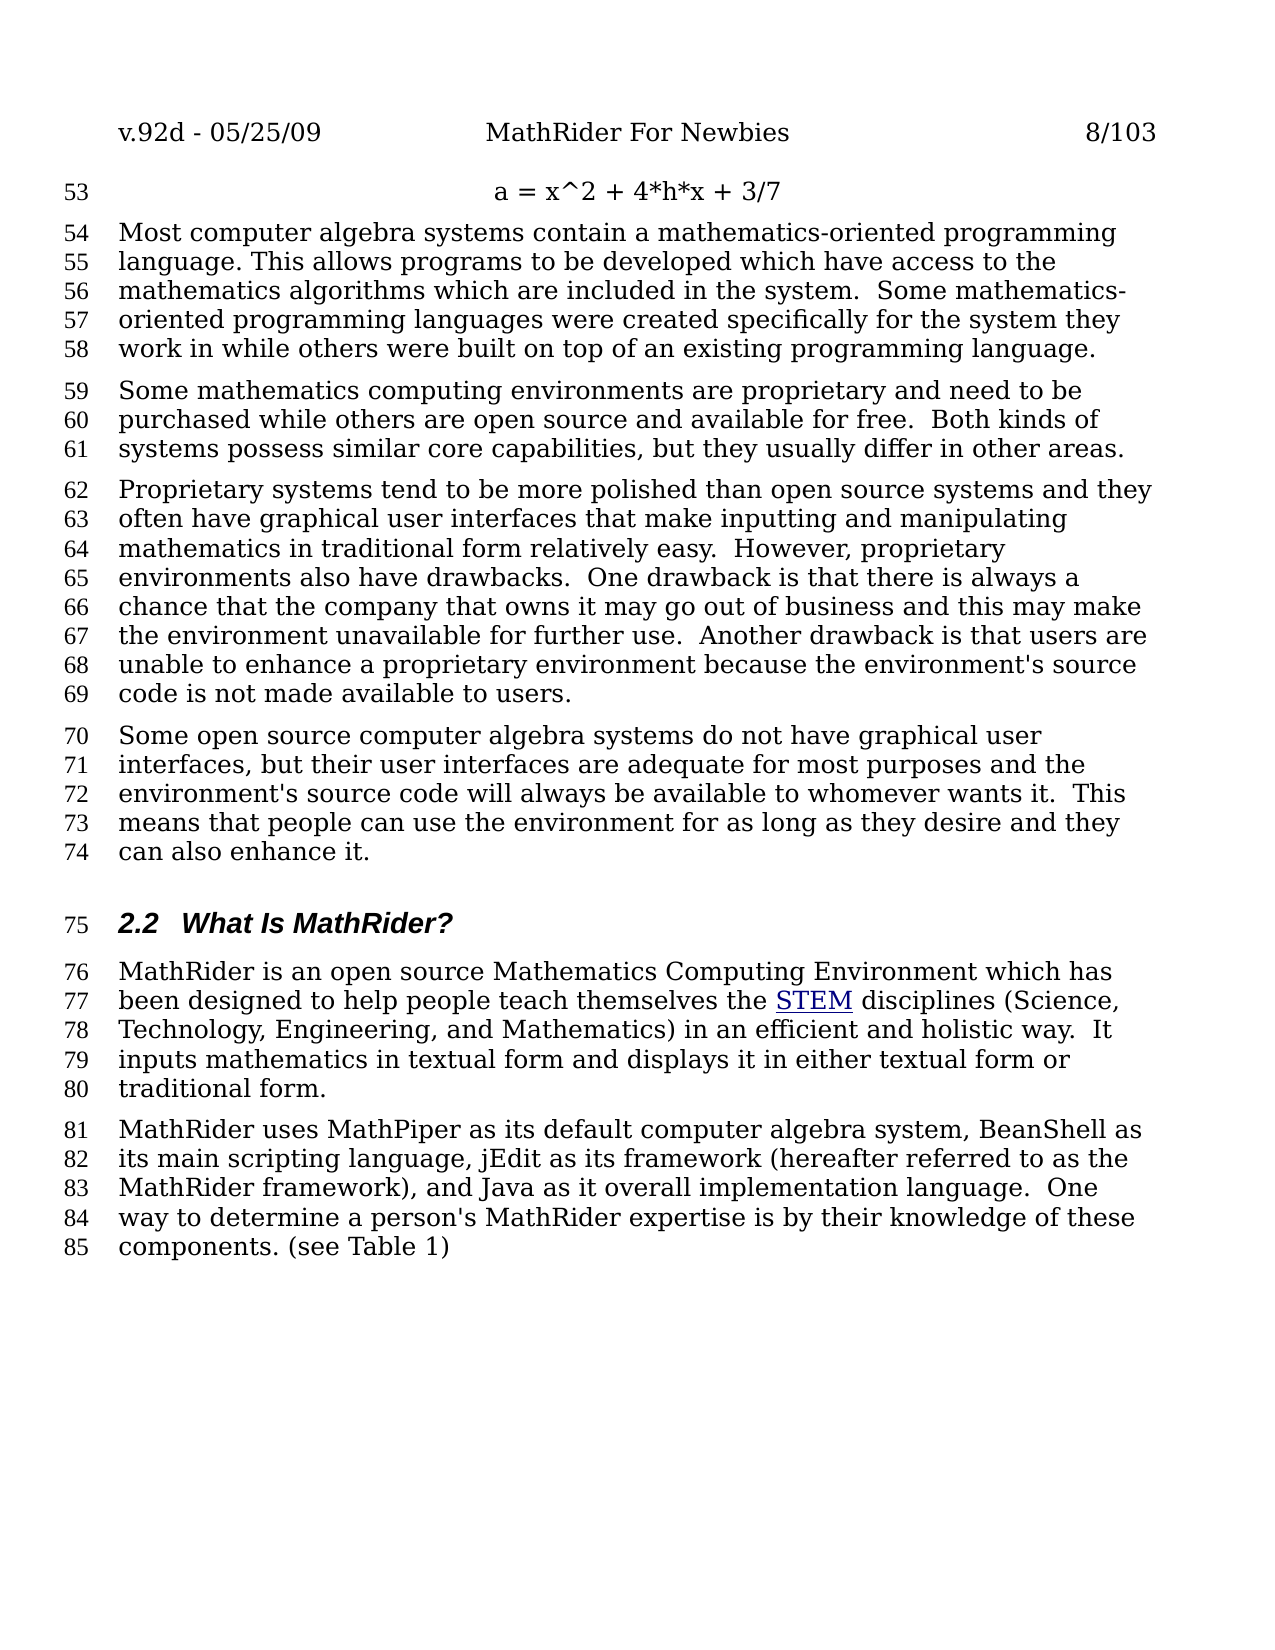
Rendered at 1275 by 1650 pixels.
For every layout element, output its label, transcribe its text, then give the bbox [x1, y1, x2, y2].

text Proprietary systems tend to be more polished than open source systems and they often have graphical user interfaces that make inputting and manipulating mathematics in traditional form relatively easy. However, proprietary environments also have drawbacks. One drawback is that there is always a chance that the company that owns it may go out of business and this may make the environment unavailable for further use. Another drawback is that users are unable to enhance a proprietary environment because the environment's source code is not made available to users. [118, 476, 1157, 709]
text Most computer algebra systems contain a mathematics-oriented programming language. This allows programs to be developed which have access to the mathematics algorithms which are included in the system. Some mathematics-oriented programming languages were created specifically for the system they work in while others were built on top of an existing programming language. [118, 218, 1157, 364]
text a = x^2 + 4*h*x + 3/7 [118, 177, 1157, 206]
subtitle What Is MathRider? [118, 906, 1157, 939]
text Some mathematics computing environments are proprietary and need to be purchased while others are open source and available for free. Both kinds of systems possess similar core capabilities, but they usually differ in other areas. [118, 376, 1157, 463]
text MathRider uses MathPiper as its default computer algebra system, BeanShell as its main scripting language, jEdit as its framework (hereafter referred to as the MathRider framework), and Java as it overall implementation language. One way to determine a person's MathRider expertise is by their knowledge of these components. (see Table 1) [118, 1115, 1157, 1261]
text Some open source computer algebra systems do not have graphical user interfaces, but their user interfaces are adequate for most purposes and the environment's source code will always be available to whomever wants it. This means that people can use the environment for as long as they desire and they can also enhance it. [118, 721, 1157, 867]
text MathRider is an open source Mathematics Computing Environment which has been designed to help people teach themselves the STEM disciplines (Science, Technology, Engineering, and Mathematics) in an efficient and holistic way. It inputs mathematics in textual form and displays it in either textual form or traditional form. [118, 957, 1157, 1103]
